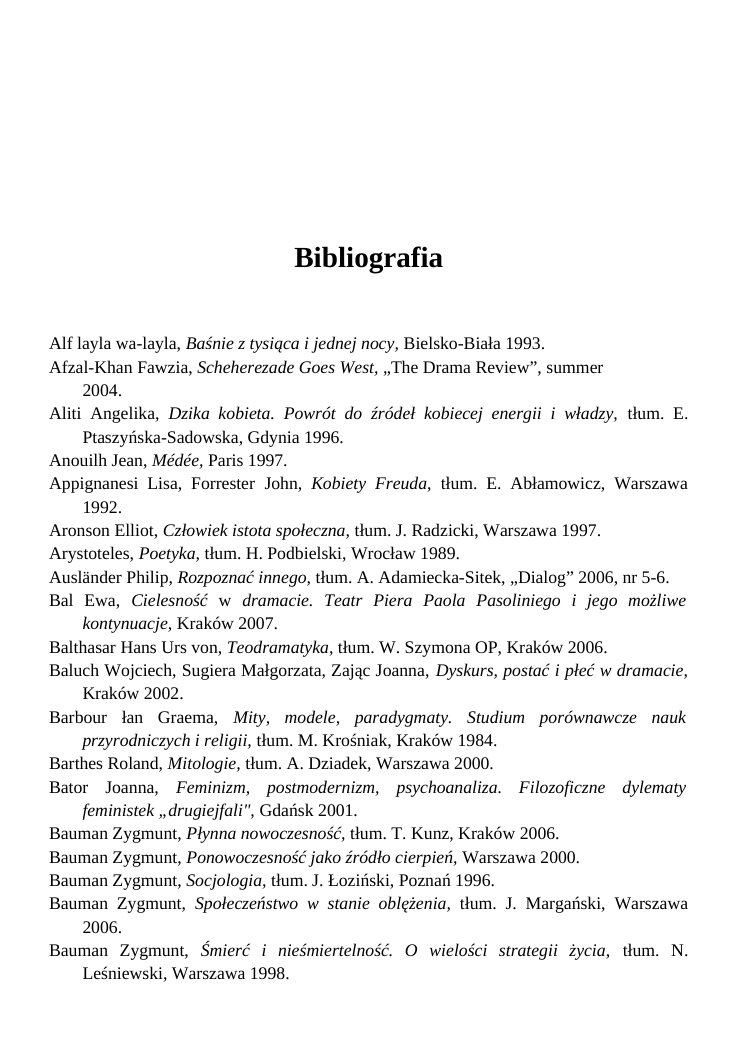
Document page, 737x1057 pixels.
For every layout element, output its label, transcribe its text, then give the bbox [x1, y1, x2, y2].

text Bal Ewa, Cielesność w dramacie. Teatr Piera Paola Pasoliniego i jego możliwe kontynuacje, Kraków 2007. [49, 590, 688, 633]
text Barthes Roland, Mitologie, tłum. A. Dziadek, Warszawa 2000. [49, 753, 688, 773]
subtitle Bibliografia [49, 240, 688, 274]
text Bauman Zygmunt, Społeczeństwo w stanie oblężenia, tłum. J. Margański, Warszawa 2006. [49, 893, 688, 937]
text Appignanesi Lisa, Forrester John, Kobiety Freuda, tłum. E. Abłamowicz, Warszawa 1992. [49, 473, 688, 517]
text Bator Joanna, Feminizm, postmodernizm, psychoanaliza. Filozoficzne dylematy feministek „drugiejfali", Gdańsk 2001. [49, 777, 688, 820]
text Aliti Angelika, Dzika kobieta. Powrót do źródeł kobiecej energii i władzy, tłum. E. Ptaszyńska-Sadowska, Gdynia 1996. [49, 403, 688, 447]
text Aronson Elliot, Człowiek istota społeczna, tłum. J. Radzicki, Warszawa 1997. Arystoteles, Poetyka, tłum. H. Podbielski, Wrocław 1989. [49, 520, 688, 563]
text Alf layla wa-layla, Baśnie z tysiąca i jednej nocy, Bielsko-Biała 1993. [49, 333, 688, 353]
text Bauman Zygmunt, Płynna nowoczesność, tłum. T. Kunz, Kraków 2006. [49, 823, 688, 843]
text Afzal-Khan Fawzia, Scheherezade Goes West, „The Drama Review”, summer [49, 357, 688, 377]
text Baluch Wojciech, Sugiera Małgorzata, Zając Joanna, Dyskurs, postać i płeć w dramacie, Kraków 2002. [49, 660, 688, 703]
text 2004. [49, 380, 688, 400]
text Bauman Zygmunt, Ponowoczesność jako źródło cierpień, Warszawa 2000. [49, 847, 688, 867]
text Barbour łan Graema, Mity, modele, paradygmaty. Studium porównawcze nauk przyrodniczych i religii, tłum. M. Krośniak, Kraków 1984. [49, 707, 688, 750]
text Bauman Zygmunt, Śmierć i nieśmiertelność. O wielości strategii życia, tłum. N. Leśniewski, Warszawa 1998. [49, 940, 688, 983]
text Balthasar Hans Urs von, Teodramatyka, tłum. W. Szymona OP, Kraków 2006. [49, 637, 688, 657]
text Ausländer Philip, Rozpoznać innego, tłum. A. Adamiecka-Sitek, „Dialog” 2006, nr 5-6. [49, 567, 688, 587]
text Anouilh Jean, Médée, Paris 1997. [49, 450, 688, 470]
text Bauman Zygmunt, Socjologia, tłum. J. Łoziński, Poznań 1996. [49, 870, 688, 890]
